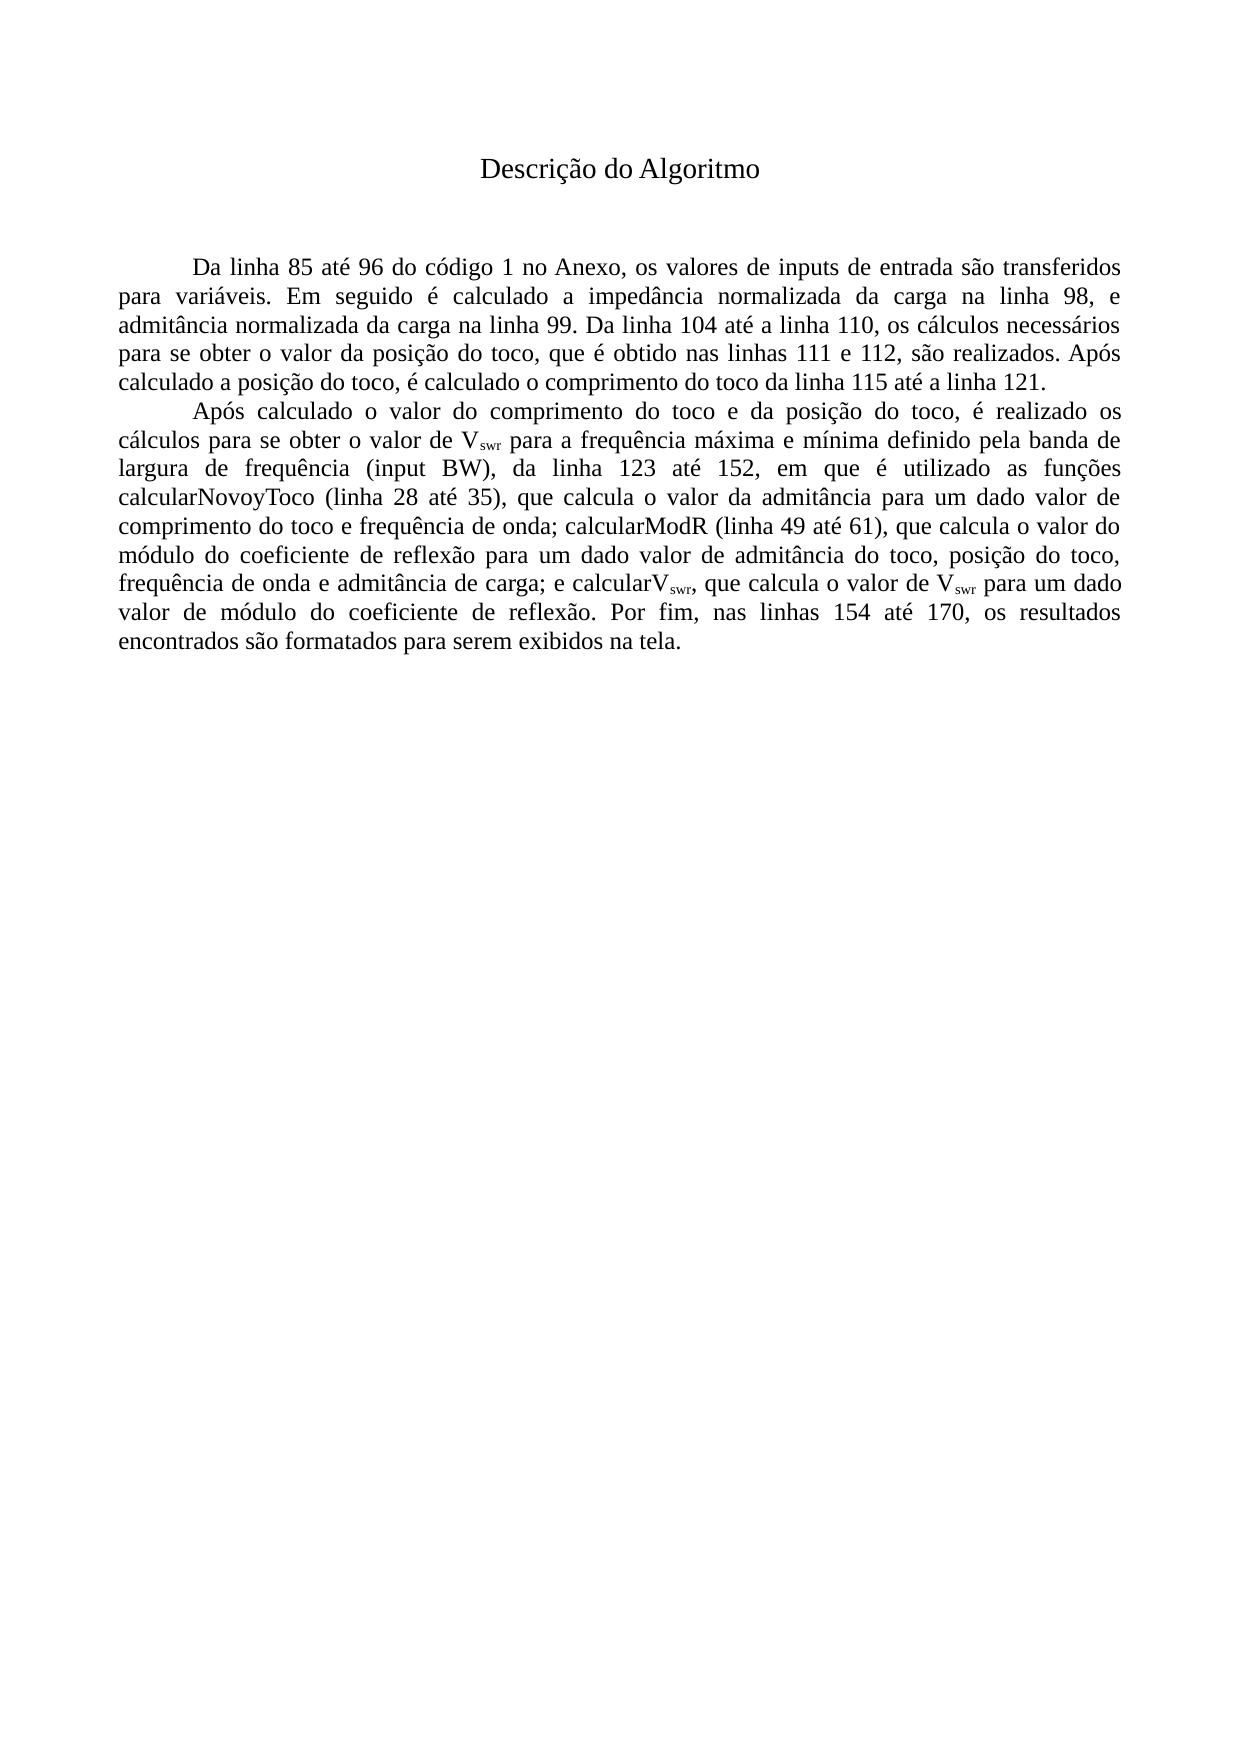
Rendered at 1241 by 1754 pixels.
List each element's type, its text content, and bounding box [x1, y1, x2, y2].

text Descrição do Algoritmo [118, 152, 1122, 185]
text Da linha 85 até 96 do código 1 no Anexo, os valores de inputs de entrada são transferidos para variáveis. Em seguido é calculado a impedância normalizada da carga na linha 98, e admitância normalizada da carga na linha 99. Da linha 104 até a linha 110, os cálculos necessários para se obter o valor da posição do toco, que é obtido nas linhas 111 e 112, são realizados. Após calculado a posição do toco, é calculado o comprimento do toco da linha 115 até a linha 121. [118, 252, 1122, 396]
text Após calculado o valor do comprimento do toco e da posição do toco, é realizado os cálculos para se obter o valor de Vswr para a frequência máxima e mínima definido pela banda de largura de frequência (input BW), da linha 123 até 152, em que é utilizado as funções calcularNovoyToco (linha 28 até 35), que calcula o valor da admitância para um dado valor de comprimento do toco e frequência de onda; calcularModR (linha 49 até 61), que calcula o valor do módulo do coeficiente de reflexão para um dado valor de admitância do toco, posição do toco, frequência de onda e admitância de carga; e calcularVswr, que calcula o valor de Vswr para um dado valor de módulo do coeficiente de reflexão. Por fim, nas linhas 154 até 170, os resultados encontrados são formatados para serem exibidos na tela. [118, 396, 1122, 655]
